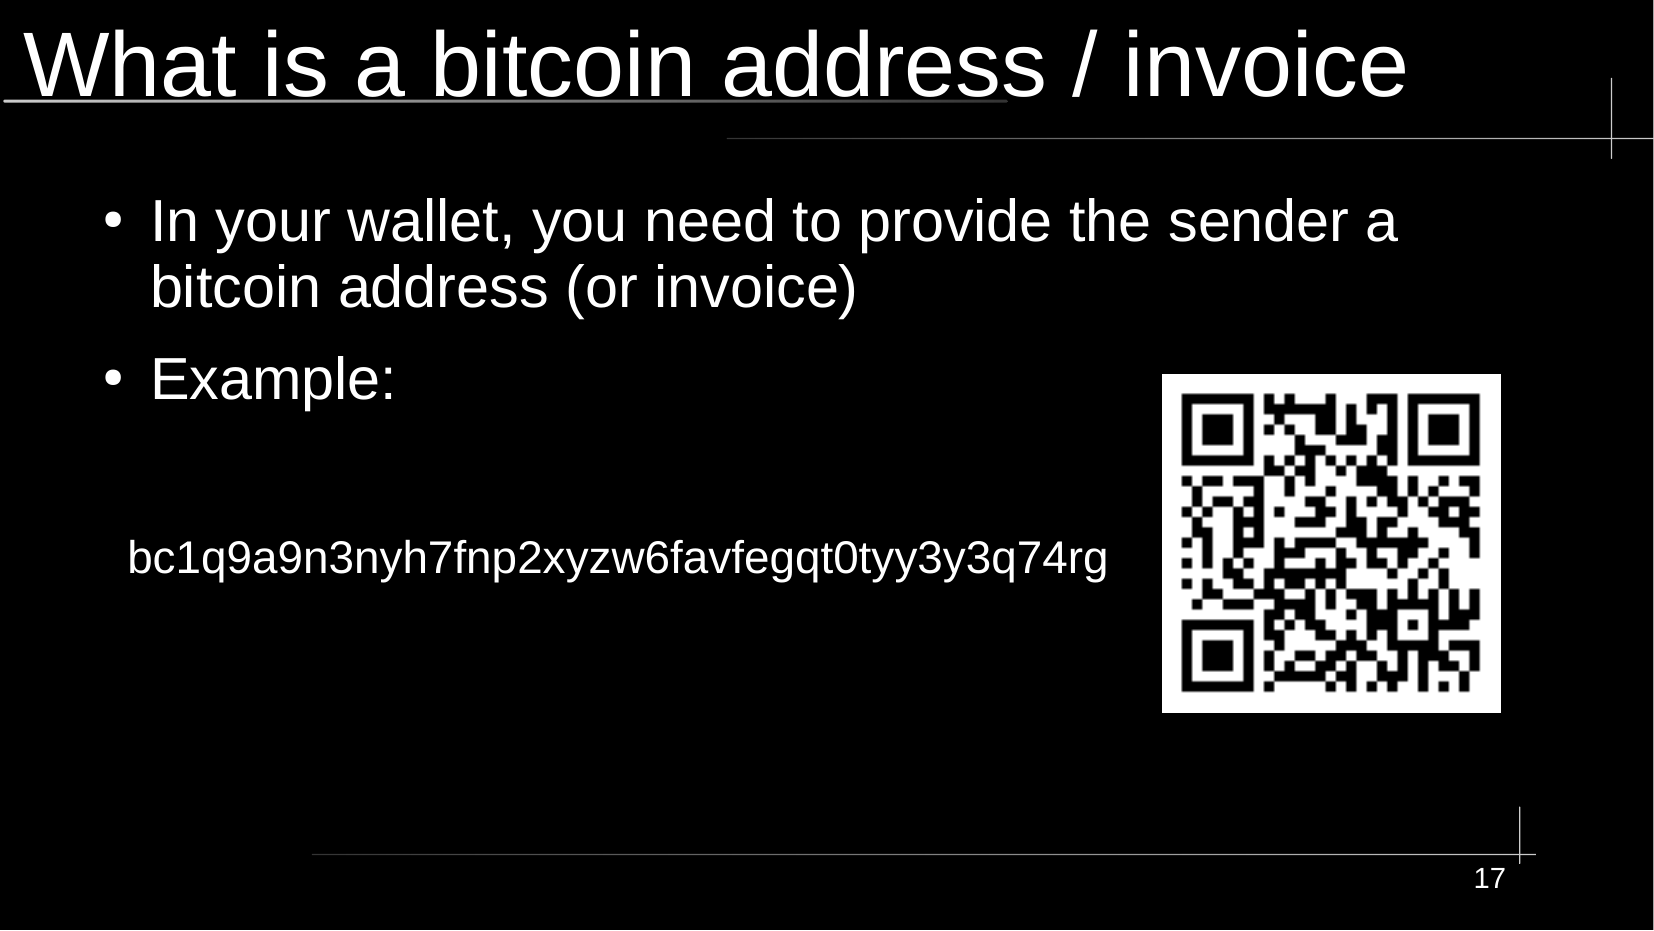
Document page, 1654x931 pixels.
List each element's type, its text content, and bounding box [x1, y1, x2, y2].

text_box bc1q9a9n3nyh7fnp2xyzw6favfegqt0tyy3y3q74rg [112, 525, 1126, 638]
title What is a bitcoin address / invoice [23, 11, 1589, 119]
picture [1162, 374, 1501, 713]
list In your wallet, you need to provide the sender a bitcoin address (or invoice) Example: [86, 187, 1576, 413]
